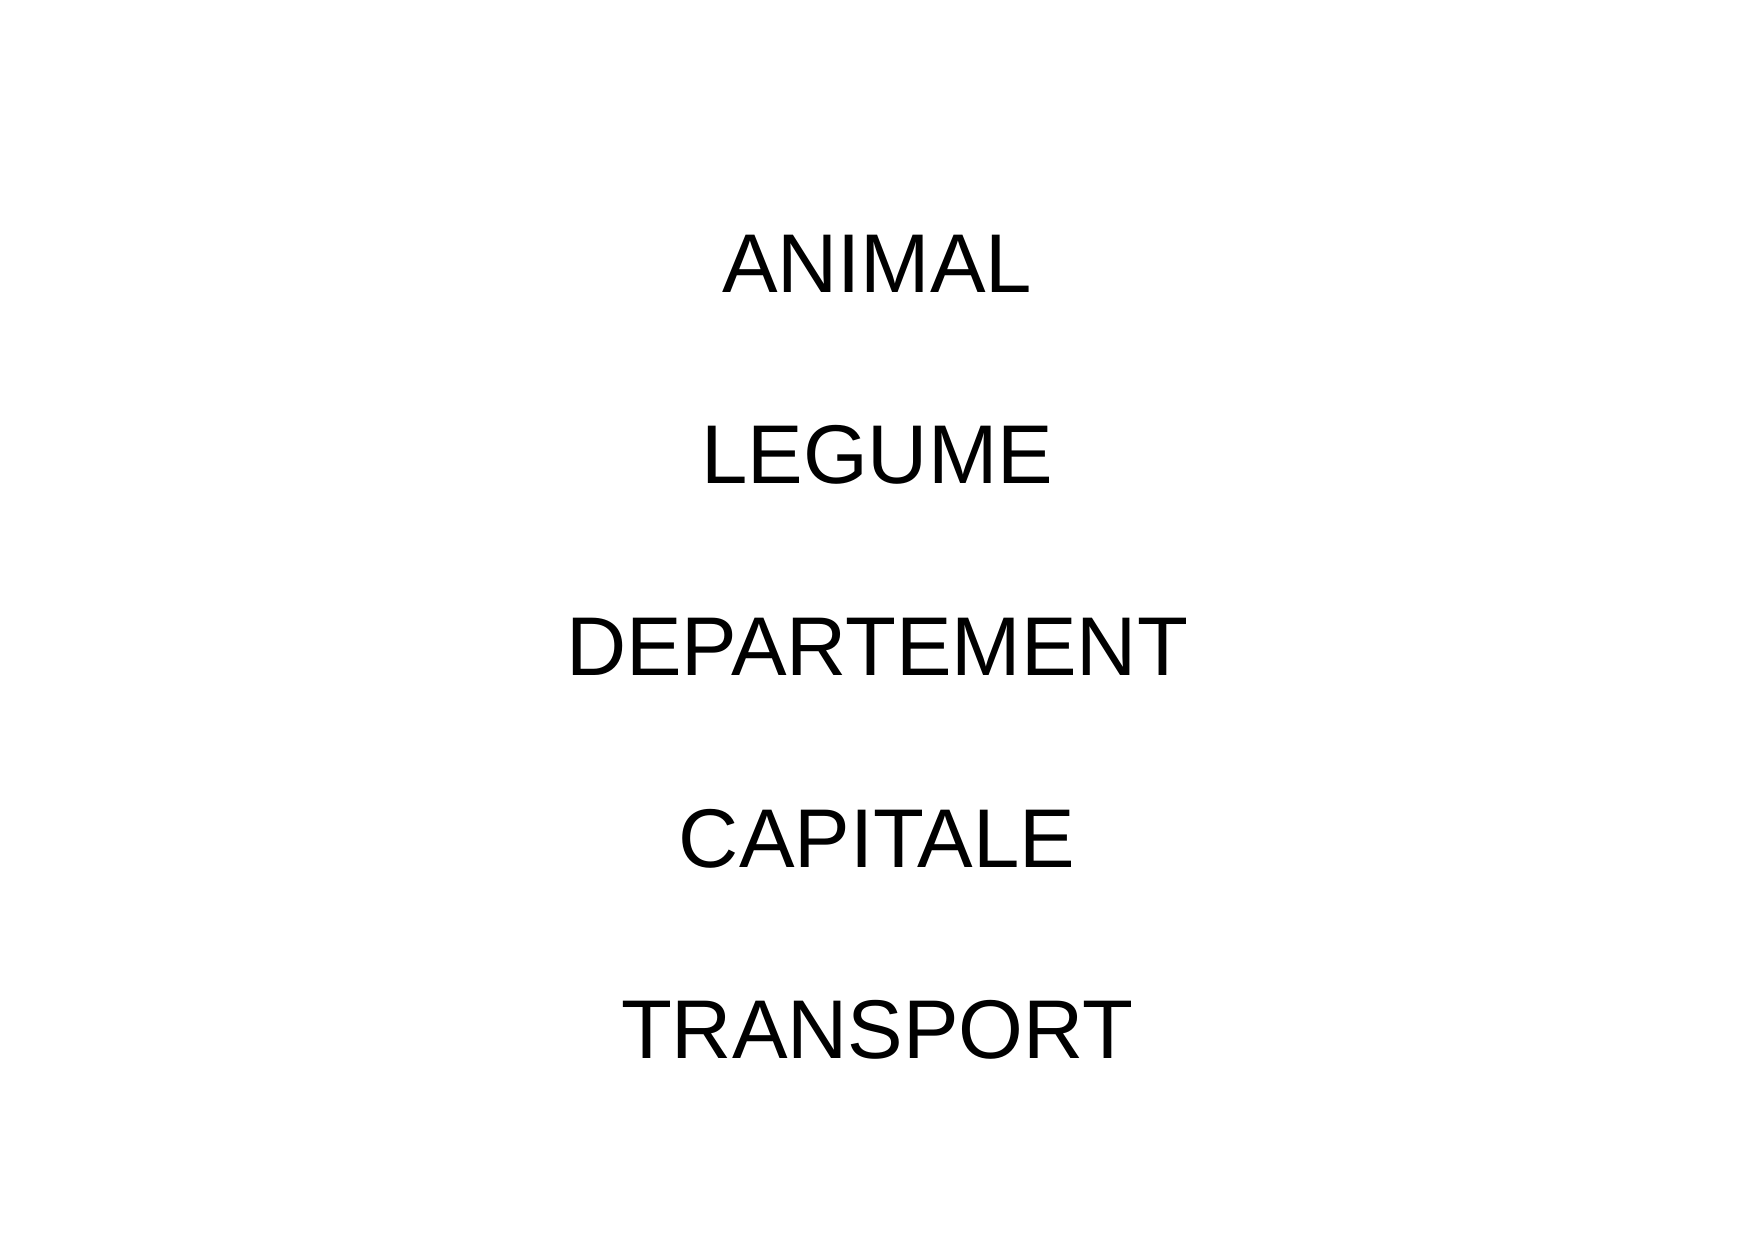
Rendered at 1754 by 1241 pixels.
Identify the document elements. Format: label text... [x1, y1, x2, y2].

text CAPITALE [118, 789, 1636, 885]
text DEPARTEMENT [118, 597, 1636, 693]
text ANIMAL [118, 214, 1636, 310]
text TRANSPORT [118, 981, 1636, 1076]
text LEGUME [118, 406, 1636, 501]
